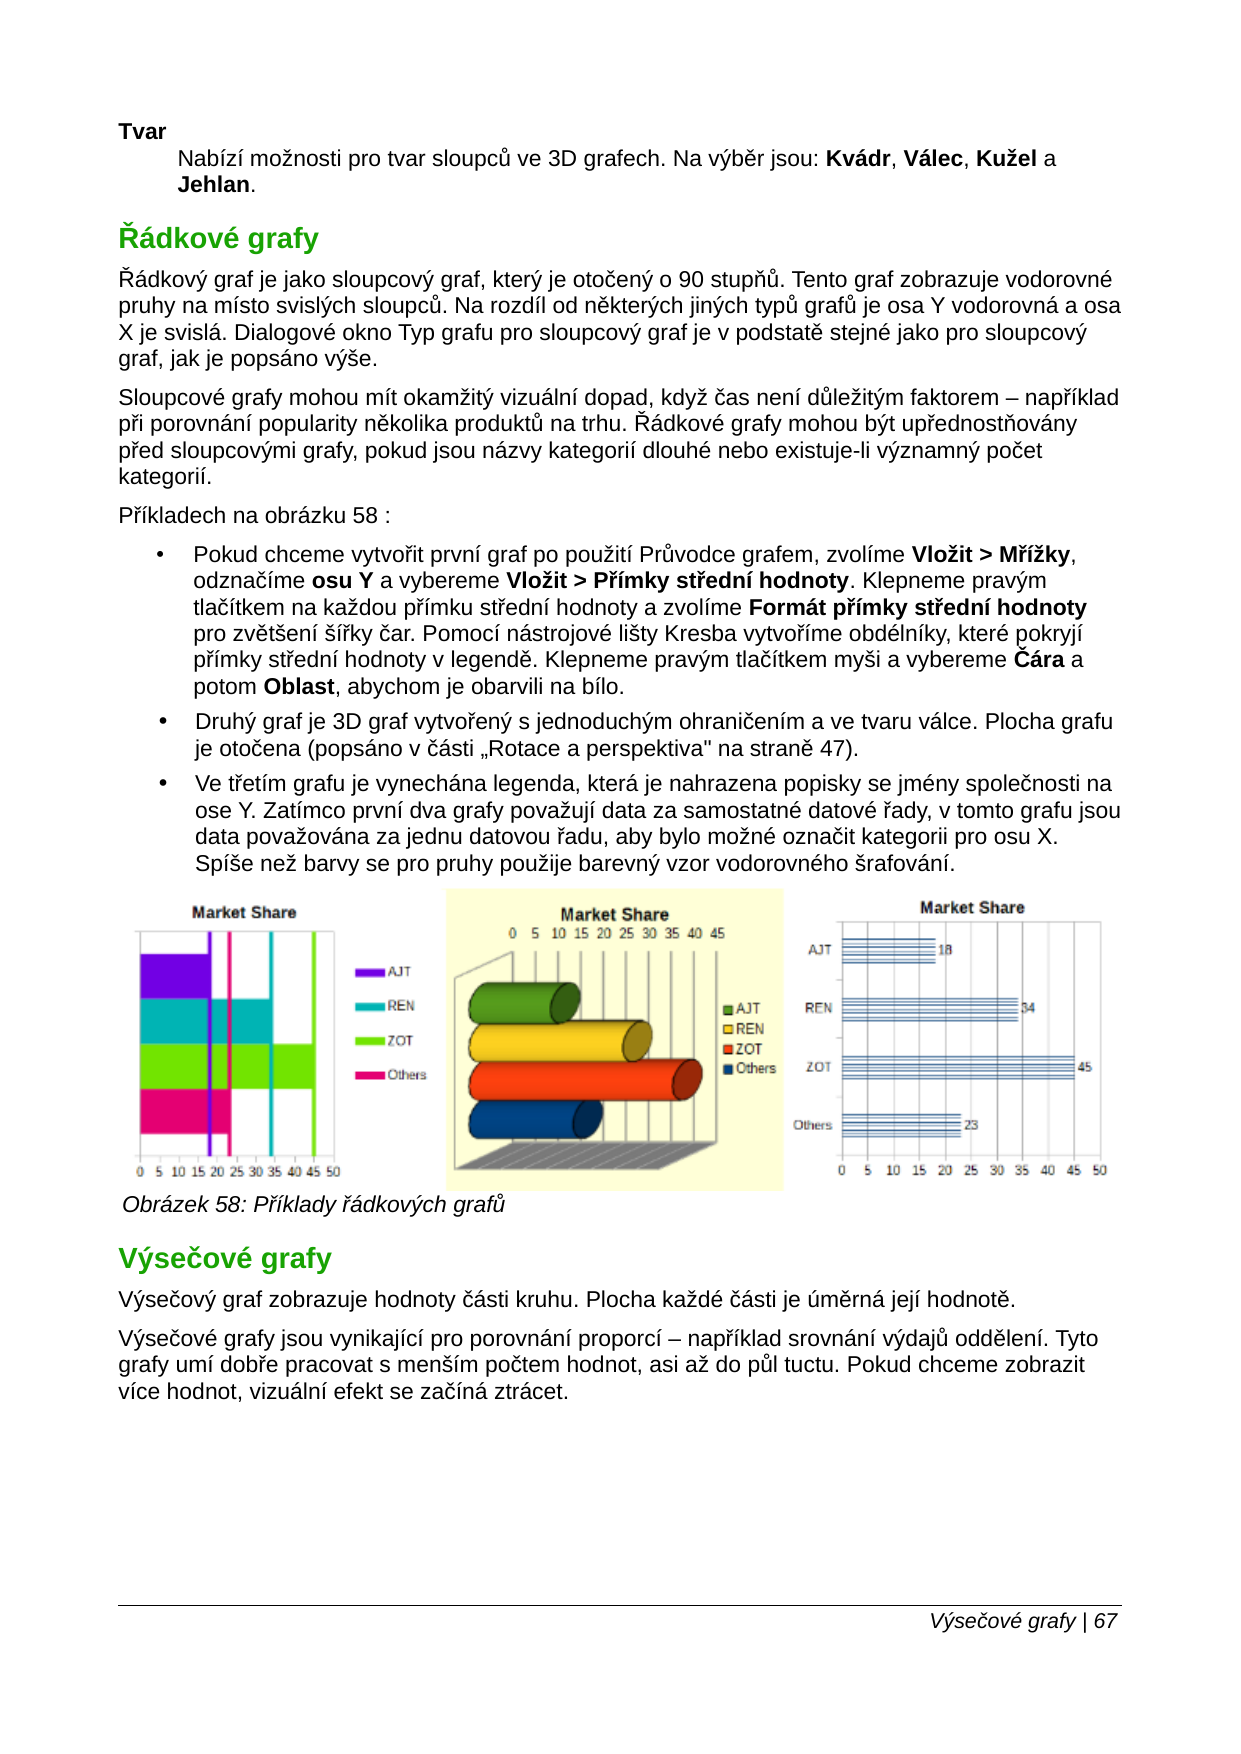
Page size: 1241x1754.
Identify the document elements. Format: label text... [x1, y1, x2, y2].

subtitle Řádkové grafy [118, 221, 1122, 254]
text Výsečový graf zobrazuje hodnoty části kruhu. Plocha každé části je úměrná její hodnotě. [118, 1286, 1122, 1312]
text Obrázek 58: Příklady řádkových grafů [122, 1191, 1118, 1217]
list Ve třetím grafu je vynechána legenda, která je nahrazena popisky se jmény společnosti na ose Y. Zatímco první dva grafy považují data za samostatné datové řady, v tomto grafu jsou data považována za jednu datovou řadu, aby bylo možné označit kategorii pro osu X. Spíše než barvy se pro pruhy použije barevný vzor vodorovného šrafování. [156, 770, 1122, 876]
list Pokud chceme vytvořit první graf po použití Průvodce grafem, zvolíme Vložit > Mřížky, odznačíme osu Y a vybereme Vložit > Přímky střední hodnoty. Klepneme pravým tlačítkem na každou přímku střední hodnoty a zvolíme Formát přímky střední hodnoty pro zvětšení šířky čar. Pomocí nástrojové lišty Kresba vytvoříme obdélníky, které pokryjí přímky střední hodnoty v legendě. Klepneme pravým tlačítkem myši a vybereme Čára a potom Oblast, abychom je obarvili na bílo. [156, 541, 1122, 699]
text Řádkový graf je jako sloupcový graf, který je otočený o 90 stupňů. Tento graf zobrazuje vodorovné pruhy na místo svislých sloupců. Na rozdíl od některých jiných typů grafů je osa Y vodorovná a osa X je svislá. Dialogové okno Typ grafu pro sloupcový graf je v podstatě stejné jako pro sloupcový graf, jak je popsáno výše. [118, 266, 1122, 372]
list Druhý graf je 3D graf vytvořený s jednoduchým ohraničením a ve tvaru válce. Plocha grafu je otočena (popsáno v části „Otočení a perspektiva" na straně 44). [156, 708, 1122, 761]
picture [121, 887, 1119, 1191]
text Nabízí možnosti pro tvar sloupců ve 3D grafech. Na výběr jsou: Kvádr, Válec, Kužel a Jehlan. [177, 144, 1122, 197]
list Příkladech na obrázku 58 : [118, 502, 1122, 528]
text Tvar [118, 118, 1122, 144]
text Sloupcové grafy mohou mít okamžitý vizuální dopad, když čas není důležitým faktorem – například při porovnání popularity několika produktů na trhu. Řádkové grafy mohou být upřednostňovány před sloupcovými grafy, pokud jsou názvy kategorií dlouhé nebo existuje-li významný počet kategorií. [118, 384, 1122, 489]
text Výsečové grafy jsou vynikající pro porovnání proporcí – například srovnání výdajů oddělení. Tyto grafy umí dobře pracovat s menším počtem hodnot, asi až do půl tuctu. Pokud chceme zobrazit více hodnot, vizuální efekt se začíná ztrácet. [118, 1325, 1122, 1404]
subtitle Výsečové grafy [118, 1241, 1122, 1274]
